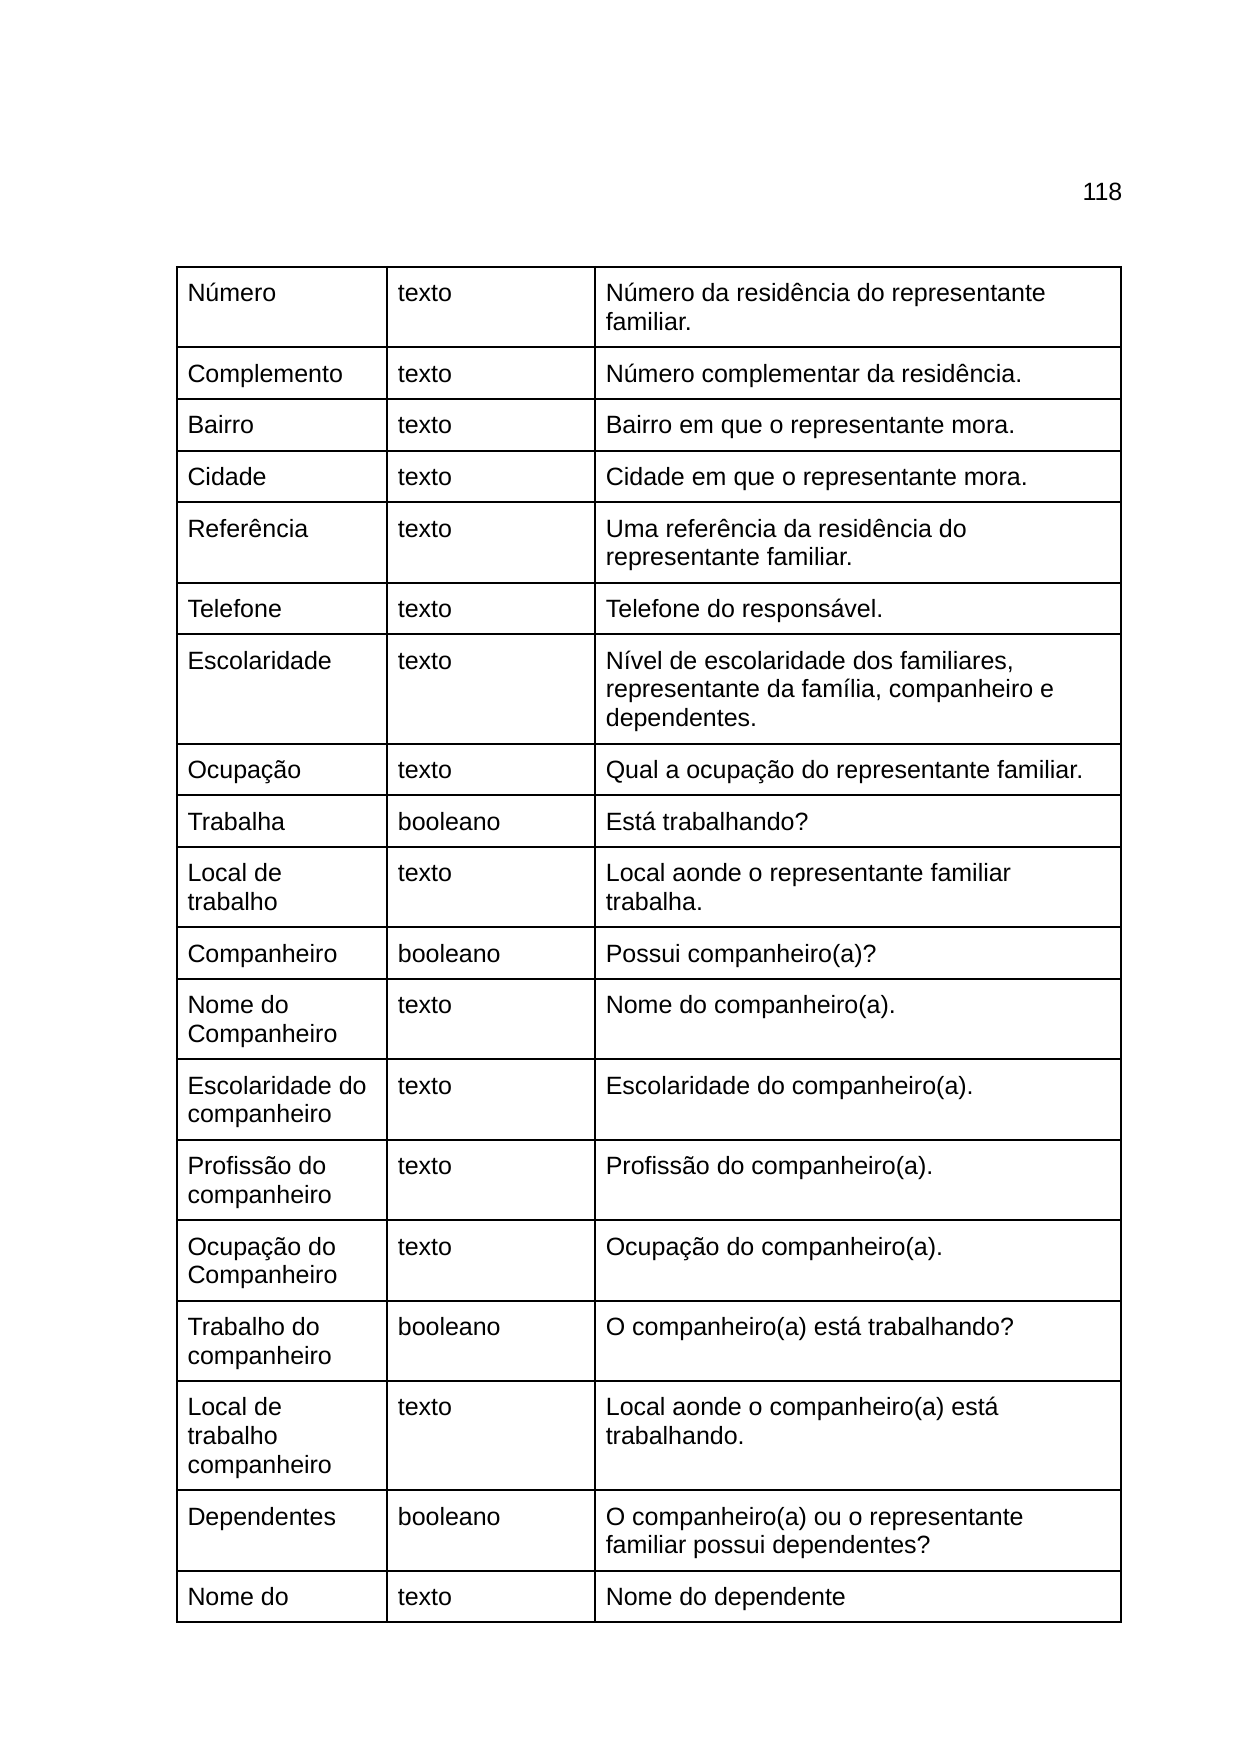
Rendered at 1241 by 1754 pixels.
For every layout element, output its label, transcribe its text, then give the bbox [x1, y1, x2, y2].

table_cell Nome do dependente [596, 1572, 1120, 1621]
table_cell texto [388, 848, 594, 926]
table_cell Dependentes [178, 1491, 386, 1569]
table_cell texto [388, 1382, 594, 1489]
table_cell Bairro em que o representante mora. [596, 400, 1120, 449]
table_cell Qual a ocupação do representante familiar. [596, 745, 1120, 794]
table_cell texto [388, 1141, 594, 1219]
table_cell Companheiro [178, 928, 386, 978]
table_cell Está trabalhando? [596, 796, 1120, 846]
table_cell texto [388, 584, 594, 633]
table_cell Uma referência da residência do representante familiar. [596, 503, 1120, 582]
table_cell Complemento [178, 348, 386, 398]
table_cell O companheiro(a) ou o representante familiar possui dependentes? [596, 1491, 1120, 1569]
table_cell Número da residência do representante familiar. [596, 268, 1120, 346]
table_cell texto [388, 980, 594, 1058]
table_cell Telefone do responsável. [596, 584, 1120, 633]
table_cell Nome do companheiro(a). [596, 980, 1120, 1058]
table_cell Local aonde o companheiro(a) está trabalhando. [596, 1382, 1120, 1489]
table_cell Número complementar da residência. [596, 348, 1120, 398]
table_cell Nome do Companheiro [178, 980, 386, 1058]
table_cell Ocupação do companheiro(a). [596, 1221, 1120, 1299]
table_cell booleano [388, 928, 594, 978]
table_cell Escolaridade do companheiro [178, 1060, 386, 1139]
table_cell Local aonde o representante familiar trabalha. [596, 848, 1120, 926]
table_cell Número [178, 268, 386, 346]
table_cell texto [388, 452, 594, 501]
table_cell Local de trabalho [178, 848, 386, 926]
table_cell texto [388, 1221, 594, 1299]
table_cell Telefone [178, 584, 386, 633]
table_cell booleano [388, 1491, 594, 1569]
table_cell Profissão do companheiro(a). [596, 1141, 1120, 1219]
table_cell texto [388, 268, 594, 346]
table_cell texto [388, 635, 594, 742]
table_cell texto [388, 503, 594, 582]
table_cell Ocupação [178, 745, 386, 794]
table_cell booleano [388, 1302, 594, 1380]
table_cell texto [388, 400, 594, 449]
table_cell Nome do [178, 1572, 386, 1621]
table_cell O companheiro(a) está trabalhando? [596, 1302, 1120, 1380]
table_cell Bairro [178, 400, 386, 449]
table_cell Trabalha [178, 796, 386, 846]
table_cell Referência [178, 503, 386, 582]
table_cell Cidade [178, 452, 386, 501]
table_cell Escolaridade do companheiro(a). [596, 1060, 1120, 1139]
table_cell Local de trabalho companheiro [178, 1382, 386, 1489]
table_cell texto [388, 1060, 594, 1139]
table_cell Trabalho do companheiro [178, 1302, 386, 1380]
table_cell Possui companheiro(a)? [596, 928, 1120, 978]
table_cell Ocupação do Companheiro [178, 1221, 386, 1299]
table_cell Nível de escolaridade dos familiares, representante da família, companheiro e dependentes. [596, 635, 1120, 742]
table_cell booleano [388, 796, 594, 846]
table_cell texto [388, 745, 594, 794]
table_cell Escolaridade [178, 635, 386, 742]
table_cell Cidade em que o representante mora. [596, 452, 1120, 501]
table_cell texto [388, 1572, 594, 1621]
table_cell Profissão do companheiro [178, 1141, 386, 1219]
table_cell texto [388, 348, 594, 398]
